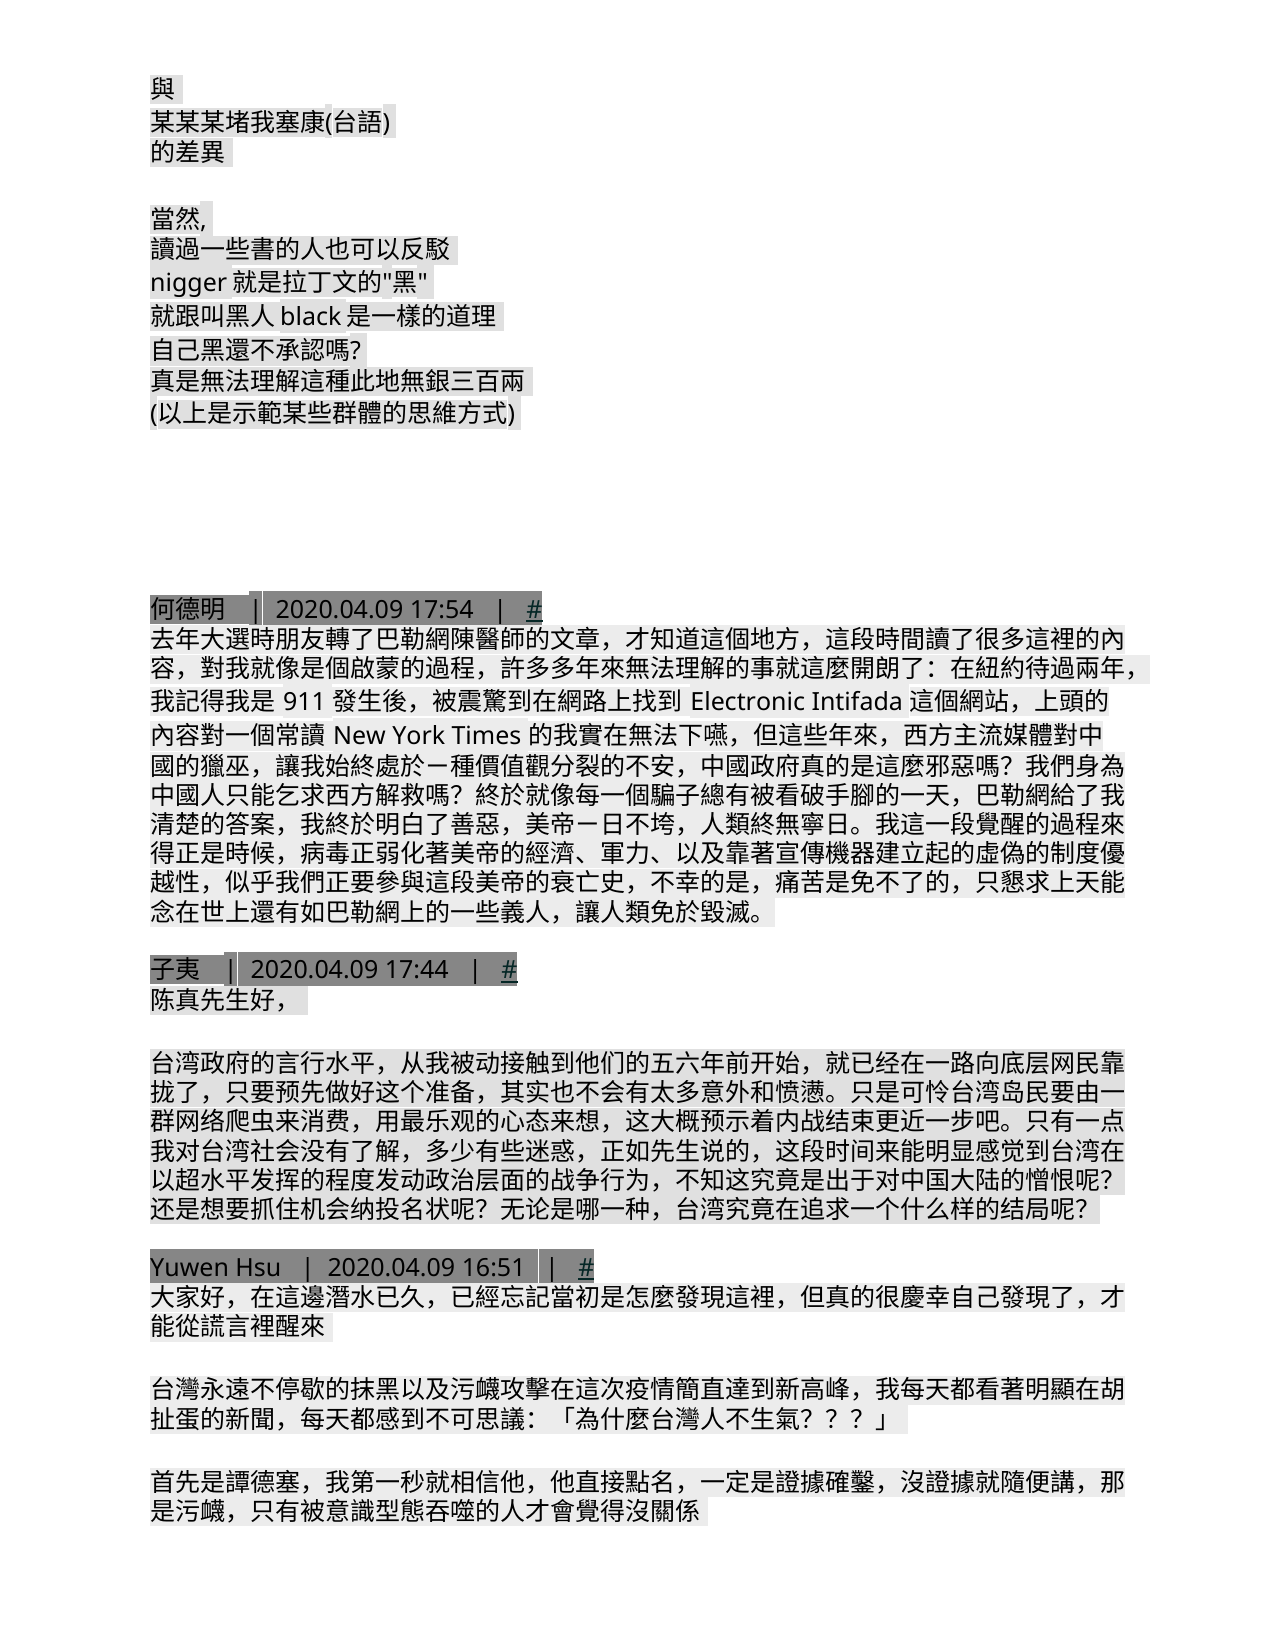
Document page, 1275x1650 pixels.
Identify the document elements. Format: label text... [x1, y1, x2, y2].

text 大家好，在這邊潛水已久，已經忘記當初是怎麼發現這裡，但真的很慶幸自己發現了，才能從謊言裡醒來 台灣永遠不停歇的抹黑以及污衊攻擊在這次疫情簡直達到新高峰，我每天都看著明顯在胡扯蛋的新聞，每天都感到不可思議：「為什麼台灣人不生氣？？？」 首先是譚德塞，我第一秒就相信他，他直接點名，一定是證據確鑿，沒證據就隨便講，那是污衊，只有被意識型態吞噬的人才會覺得沒關係 [150, 1283, 1125, 1560]
text 子夷 | 2020.04.09 17:44 | # [150, 952, 1125, 986]
text 與 某某某堵我塞康(台語) 的差異 當然, 讀過一些書的人也可以反駁 nigger就是拉丁文的"黑" 就跟叫黑人black是一樣的道理 自己黑還不承認嗎? 真是無法理解這種此地無銀三百兩 (以上是示範某些群體的思維方式) [150, 75, 1125, 566]
text Yuwen Hsu | 2020.04.09 16:51 | # [150, 1249, 1125, 1283]
text 何德明 | 2020.04.09 17:54 | # [150, 591, 1125, 625]
text 去年大選時朋友轉了巴勒網陳醫師的文章，才知道這個地方，這段時間讀了很多這裡的內容，對我就像是個啟蒙的過程，許多多年來無法理解的事就這麼開朗了：在紐約待過兩年，我記得我是 911 發生後，被震驚到在網路上找到 Electronic Intifada 這個網站，上頭的內容對一個常讀 New York Times 的我實在無法下嚥，但這些年來，西方主流媒體對中國的獵巫，讓我始終處於ㄧ種價值觀分裂的不安，中國政府真的是這麼邪惡嗎？我們身為中國人只能乞求西方解救嗎？終於就像每一個騙子總有被看破手腳的一天，巴勒網給了我清楚的答案，我終於明白了善惡，美帝ㄧ日不垮，人類終無寧日。我這一段覺醒的過程來得正是時候，病毒正弱化著美帝的經濟、軍力、以及靠著宣傳機器建立起的虛偽的制度優越性，似乎我們正要參與這段美帝的衰亡史，不幸的是，痛苦是免不了的，只懇求上天能念在世上還有如巴勒網上的一些義人，讓人類免於毀滅。 [150, 625, 1125, 927]
text 陈真先生好， 台湾政府的言行水平，从我被动接触到他们的五六年前开始，就已经在一路向底层网民靠拢了，只要预先做好这个准备，其实也不会有太多意外和愤懑。只是可怜台湾岛民要由一群网络爬虫来消费，用最乐观的心态来想，这大概预示着内战结束更近一步吧。只有一点我对台湾社会没有了解，多少有些迷惑，正如先生说的，这段时间来能明显感觉到台湾在以超水平发挥的程度发动政治层面的战争行为，不知这究竟是出于对中国大陆的憎恨呢？还是想要抓住机会纳投名状呢？无论是哪一种，台湾究竟在追求一个什么样的结局呢？ [150, 986, 1125, 1224]
